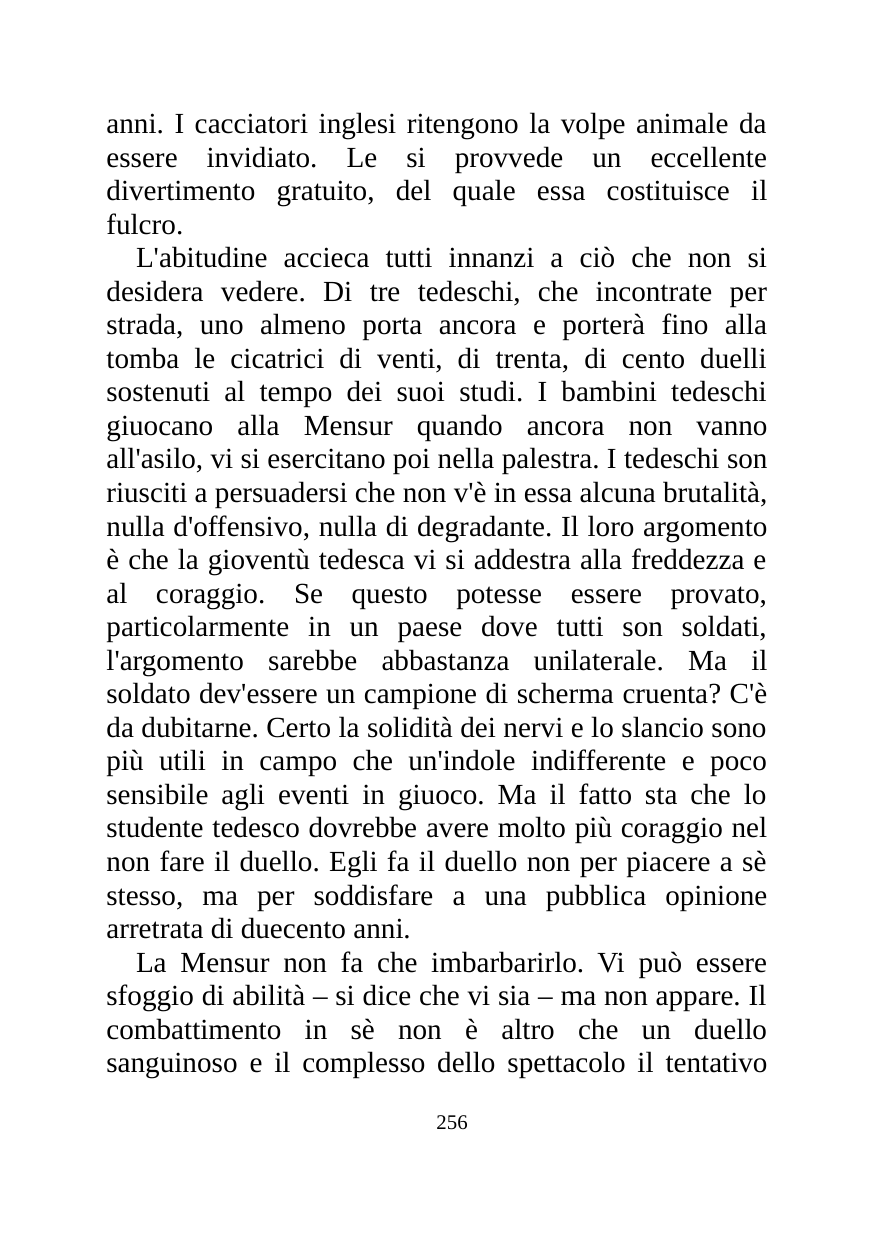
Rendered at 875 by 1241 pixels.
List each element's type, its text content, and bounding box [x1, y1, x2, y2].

text La Mensur non fa che imbarbarirlo. Vi può essere sfoggio di abilità – si dice che vi sia – ma non appare. Il combattimento in sè non è altro che un duello sanguinoso e il complesso dello spettacolo il tentativo [106, 945, 768, 1079]
text anni. I cacciatori inglesi ritengono la volpe animale da essere invidiato. Le si provvede un eccellente divertimento gratuito, del quale essa costituisce il fulcro. [106, 106, 768, 240]
text L'abitudine accieca tutti innanzi a ciò che non si desidera vedere. Di tre tedeschi, che incontrate per strada, uno almeno porta ancora e porterà fino alla tomba le cicatrici di venti, di trenta, di cento duelli sostenuti al tempo dei suoi studi. I bambini tedeschi giuocano alla Mensur quando ancora non vanno all'asilo, vi si esercitano poi nella palestra. I tedeschi son riusciti a persuadersi che non v'è in essa alcuna brutalità, nulla d'offensivo, nulla di degradante. Il loro argomento è che la gioventù tedesca vi si addestra alla freddezza e al coraggio. Se questo potesse essere provato, particolarmente in un paese dove tutti son soldati, l'argomento sarebbe abbastanza unilaterale. Ma il soldato dev'essere un campione di scherma cruenta? C'è da dubitarne. Certo la solidità dei nervi e lo slancio sono più utili in campo che un'indole indifferente e poco sensibile agli eventi in giuoco. Ma il fatto sta che lo studente tedesco dovrebbe avere molto più coraggio nel non fare il duello. Egli fa il duello non per piacere a sè stesso, ma per soddisfare a una pubblica opinione arretrata di duecento anni. [106, 240, 768, 945]
